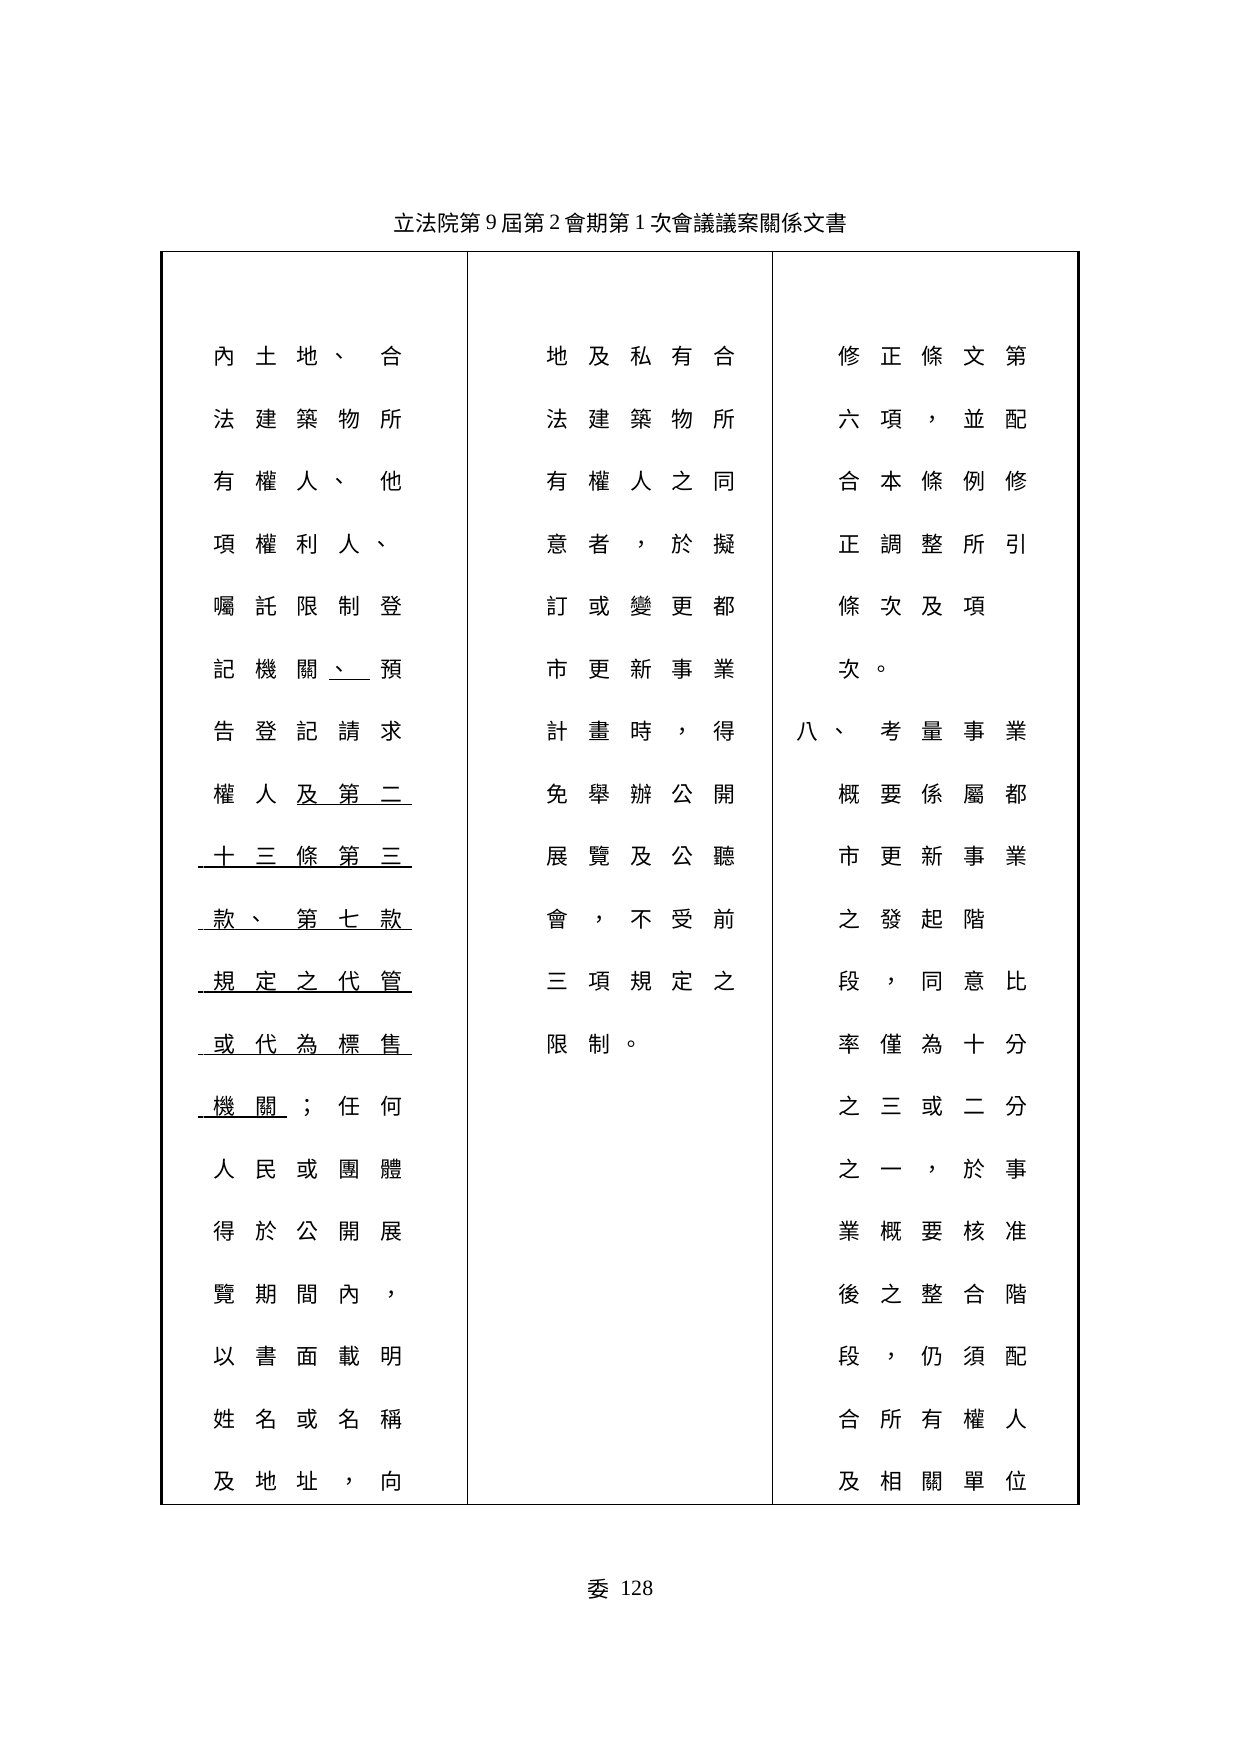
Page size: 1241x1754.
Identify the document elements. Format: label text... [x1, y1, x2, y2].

table_cell 內土地、合法建築物所有權人、他項權利人、囑託限制登記機關、預告登記請求權人及第二十三條第三款、第七款規定之代管或代為標售機關；任何人民或團體得於公開展覽期間內，以書面載明姓名或名稱及地址，向 [163, 252, 467, 1504]
table_cell 地及私有合法建築物所有權人之同意者，於擬訂或變更都市更新事業計畫時，得免舉辦公開展覽及公聽會，不受前三項規定之限制。 [468, 252, 772, 1504]
table_cell 修正條文第六項，並配合本條例修正調整所引條次及項次。 八、考量事業概要係屬都市更新事業之發起階段，同意比率僅為十分之三或二分之一，於事業概要核准後之整合階段，仍須配合所有權人及相關單位 [773, 252, 1077, 1504]
